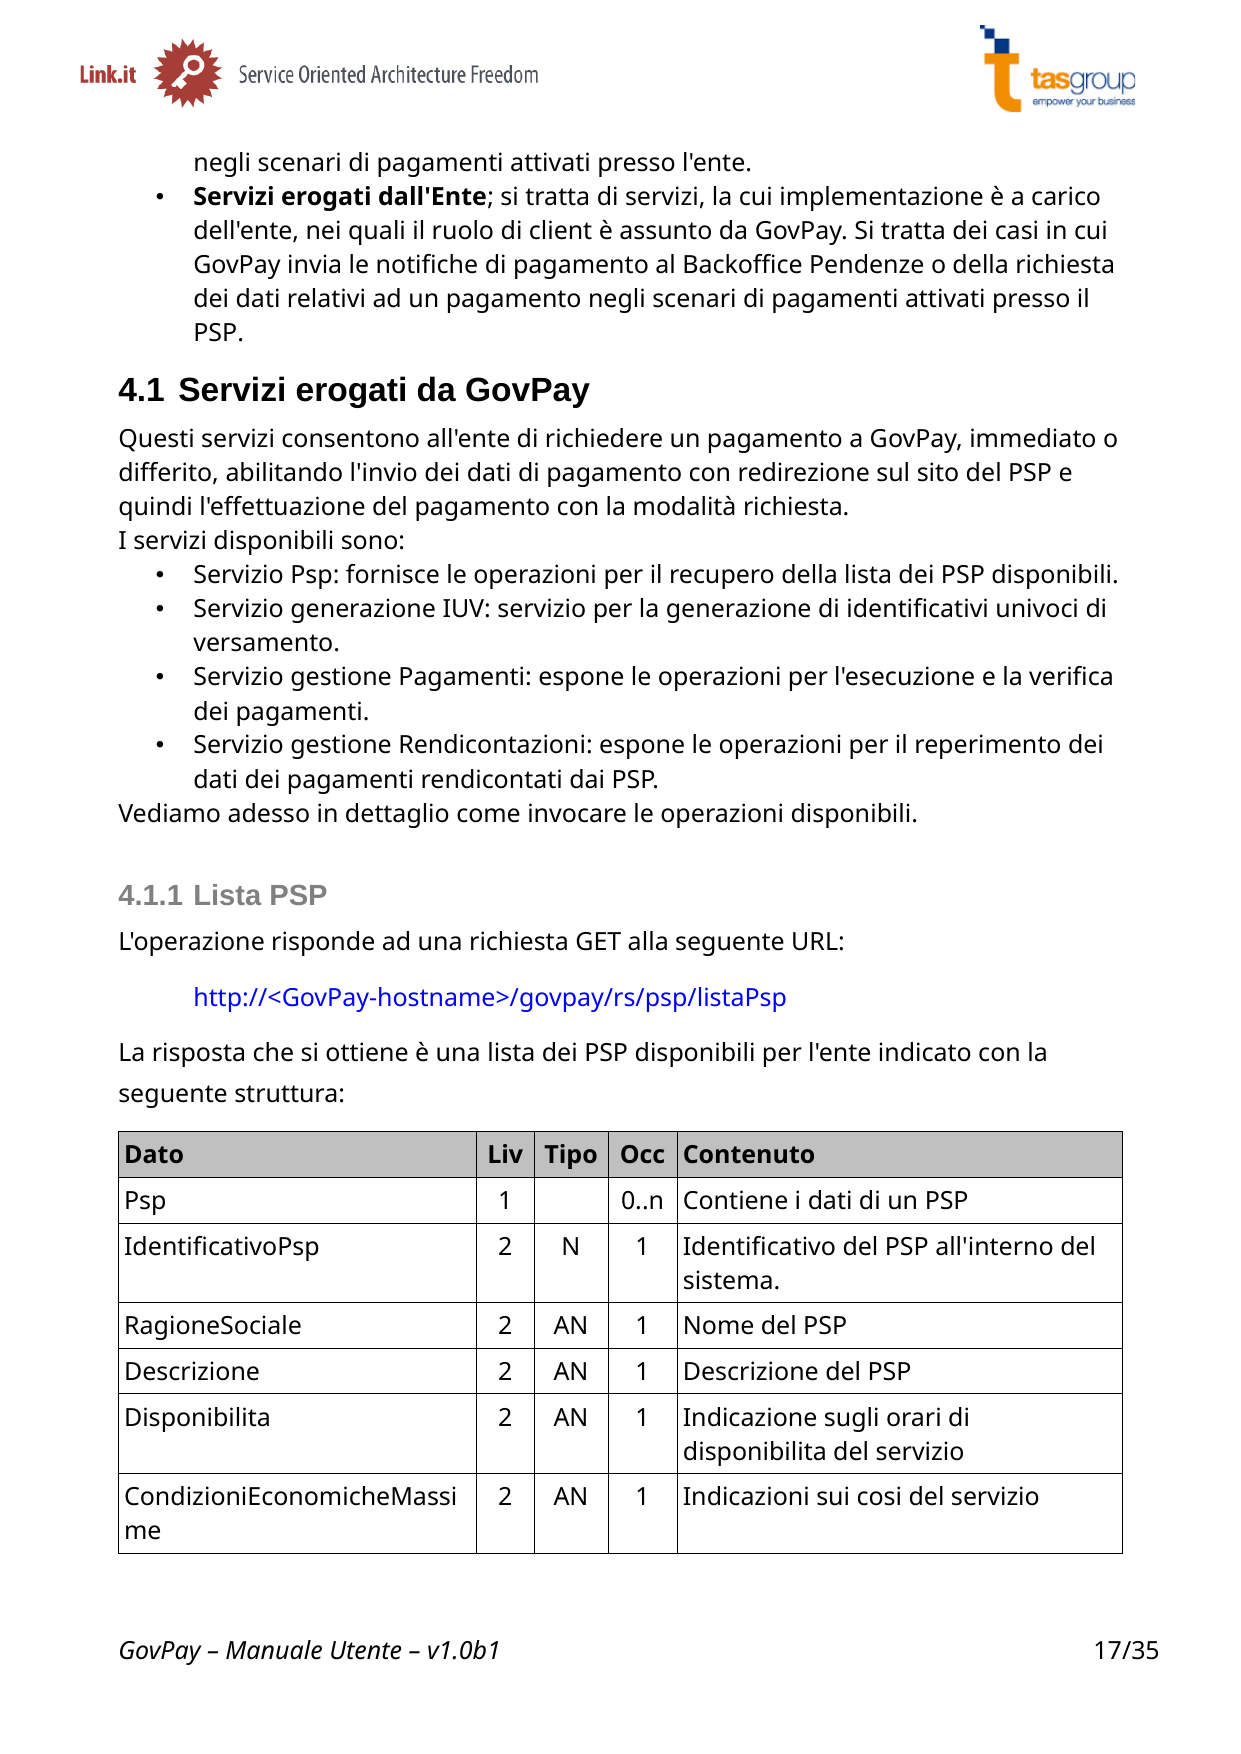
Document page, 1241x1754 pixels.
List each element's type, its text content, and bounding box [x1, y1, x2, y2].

subtitle Servizi erogati da GovPay [118, 369, 1122, 408]
table_cell Disponibilita [119, 1394, 476, 1473]
table_cell AN [535, 1474, 608, 1553]
table_header Occ [609, 1132, 677, 1177]
table_cell Contiene i dati di un PSP [678, 1178, 1122, 1222]
table_cell AN [535, 1303, 608, 1348]
subtitle Lista PSP [118, 878, 1122, 912]
table_header Tipo [535, 1132, 608, 1177]
table_cell 1 [609, 1394, 677, 1473]
table_header Liv [477, 1132, 534, 1177]
table_cell 2 [477, 1224, 534, 1302]
list Servizio generazione IUV: servizio per la generazione di identificativi univoci di versamento. [156, 591, 1122, 659]
table_cell 2 [477, 1303, 534, 1348]
table_cell Descrizione del PSP [678, 1349, 1122, 1393]
table_header Dato [119, 1132, 476, 1177]
table_cell 1 [609, 1349, 677, 1393]
list negli scenari di pagamenti attivati presso l'ente. [156, 144, 1122, 178]
text I servizi disponibili sono: [118, 523, 1122, 557]
table_cell Indicazione sugli orari di disponibilita del servizio [678, 1394, 1122, 1473]
table_header Contenuto [678, 1132, 1122, 1177]
picture [1, 33, 602, 113]
table_cell Identificativo del PSP all'interno del sistema. [678, 1224, 1122, 1302]
list Servizio gestione Pagamenti: espone le operazioni per l'esecuzione e la verifica dei pagamenti. [156, 659, 1122, 727]
list Servizio gestione Rendicontazioni: espone le operazioni per il reperimento dei dati dei pagamenti rendicontati dai PSP. [156, 727, 1122, 795]
text http://<GovPay-hostname>/govpay/rs/psp/listaPsp [118, 979, 1122, 1013]
table_cell Indicazioni sui cosi del servizio [678, 1474, 1122, 1553]
table_cell RagioneSociale [119, 1303, 476, 1348]
table_cell 1 [609, 1474, 677, 1553]
table_cell CondizioniEconomicheMassime [119, 1474, 476, 1553]
table_cell [535, 1178, 608, 1222]
text L'operazione risponde ad una richiesta GET alla seguente URL: [118, 924, 1122, 958]
table_cell Psp [119, 1178, 476, 1222]
table_cell 1 [477, 1178, 534, 1222]
table_cell 1 [609, 1303, 677, 1348]
table_cell 2 [477, 1474, 534, 1553]
text La risposta che si ottiene è una lista dei PSP disponibili per l'ente indicato con la seguente struttura: [118, 1035, 1122, 1110]
text Questi servizi consentono all'ente di richiedere un pagamento a GovPay, immediato o differito, abilitando l'invio dei dati di pagamento con redirezione sul sito del PSP e quindi l'effettuazione del pagamento con la modalità richiesta. [118, 421, 1122, 523]
table_cell 0..n [609, 1178, 677, 1222]
list Servizi erogati dall'Ente; si tratta di servizi, la cui implementazione è a carico dell'ente, nei quali il ruolo di client è assunto da GovPay. Si tratta dei casi in cui GovPay invia le notifiche di pagamento al Backoffice Pendenze o della richiesta dei dati relativi ad un pagamento negli scenari di pagamenti attivati presso il PSP. [156, 178, 1122, 349]
table_cell Descrizione [119, 1349, 476, 1393]
table_cell 1 [609, 1224, 677, 1302]
table_cell AN [535, 1394, 608, 1473]
table_cell Nome del PSP [678, 1303, 1122, 1348]
table_cell 2 [477, 1349, 534, 1393]
list Servizio Psp: fornisce le operazioni per il recupero della lista dei PSP disponibili. [156, 557, 1122, 591]
table_cell N [535, 1224, 608, 1302]
picture [980, 25, 1136, 113]
text Vediamo adesso in dettaglio come invocare le operazioni disponibili. [118, 795, 1122, 829]
table_cell AN [535, 1349, 608, 1393]
table_cell IdentificativoPsp [119, 1224, 476, 1302]
table_cell 2 [477, 1394, 534, 1473]
